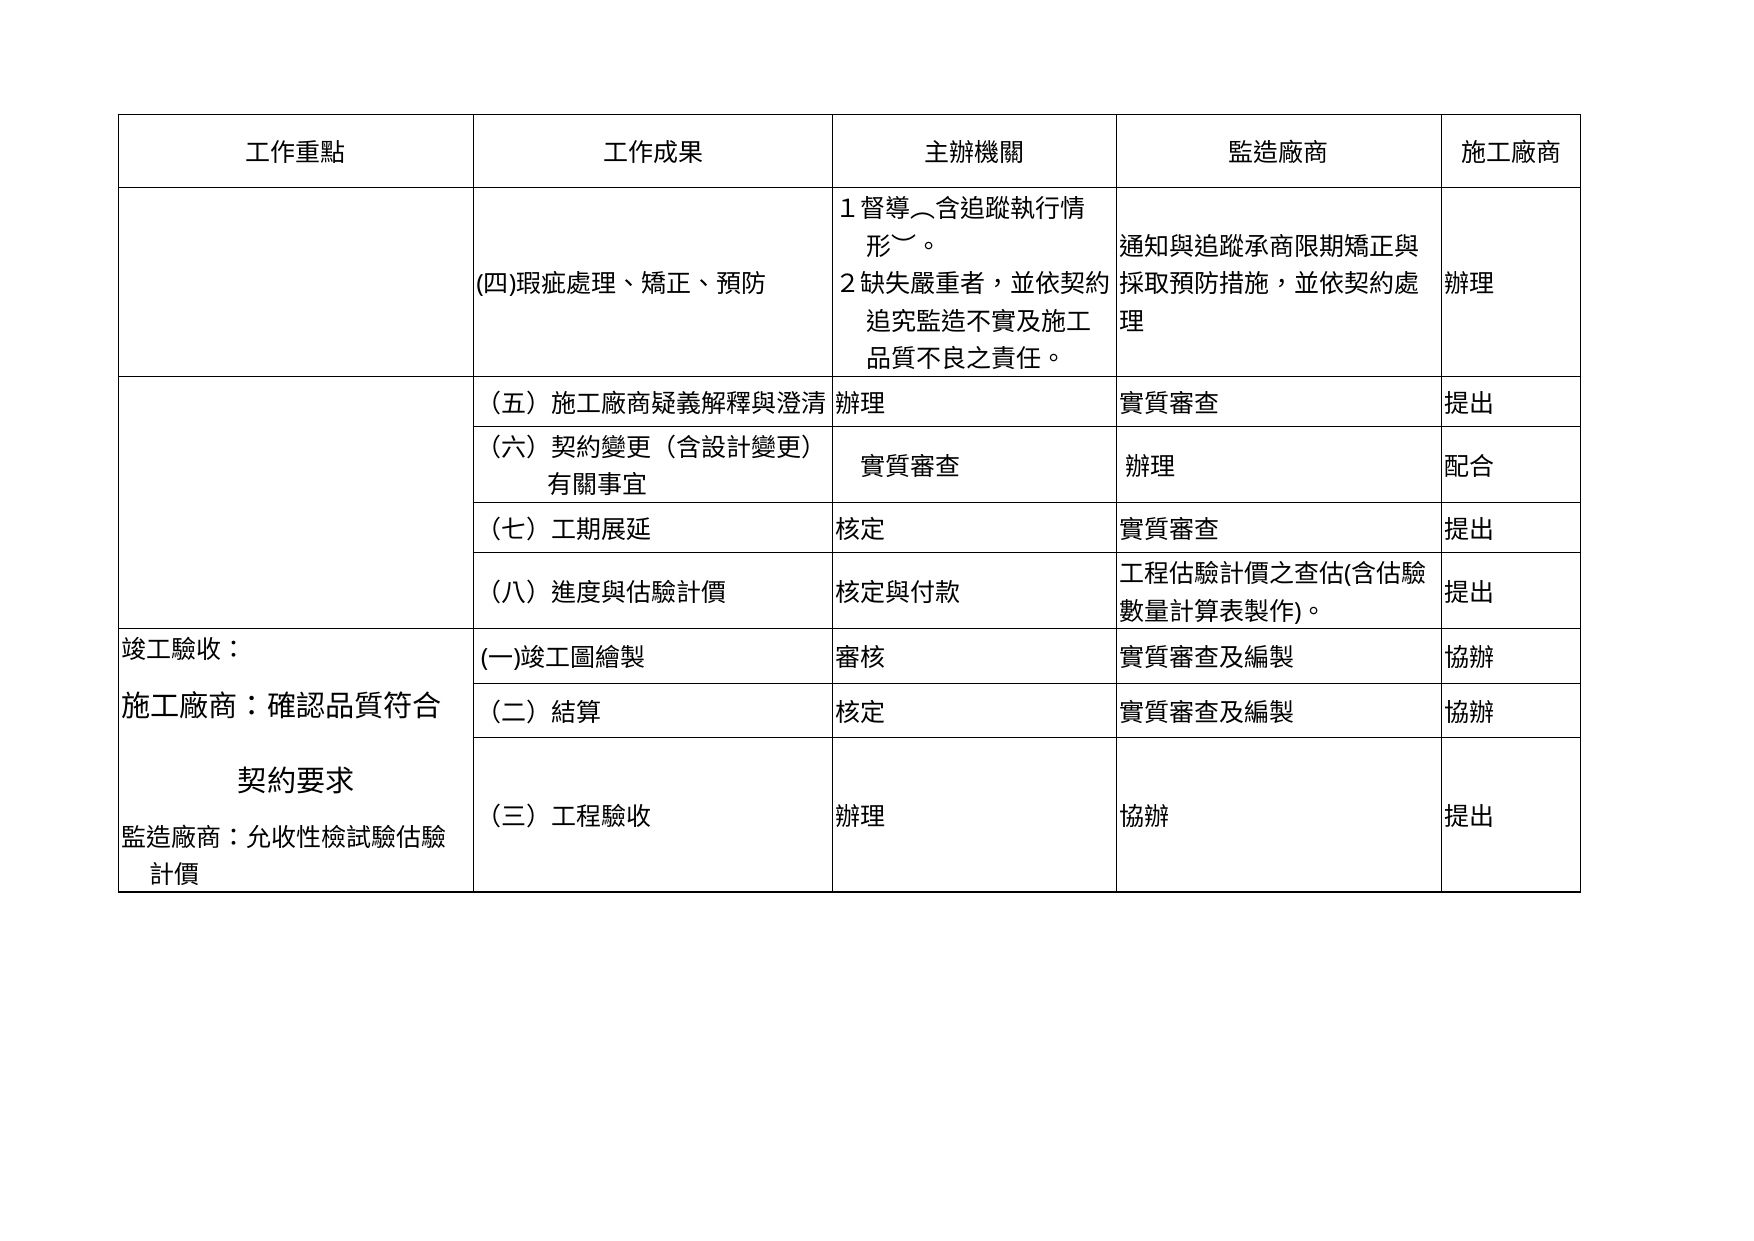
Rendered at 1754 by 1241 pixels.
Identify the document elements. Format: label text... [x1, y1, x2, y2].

table_cell 審核 [833, 629, 1116, 683]
table_cell （七）工期展延 [474, 503, 832, 552]
table_cell 提出 [1442, 553, 1580, 628]
table_cell 工程估驗計價之查估(含估驗數量計算表製作)。 [1117, 553, 1441, 628]
table_header 施工廠商 [1442, 115, 1580, 187]
table_cell （二）結算 [474, 684, 832, 737]
table_cell 核定與付款 [833, 553, 1116, 628]
table_cell 實質審查及編製 [1117, 684, 1441, 737]
table_cell 核定 [833, 503, 1116, 552]
table_cell 辦理 [833, 738, 1116, 891]
table_cell 辦理 [833, 377, 1116, 426]
table_cell 核定 [833, 684, 1116, 737]
table_cell 通知與追蹤承商限期矯正與採取預防措施，並依契約處理 [1117, 188, 1441, 376]
table_cell 提出 [1442, 377, 1580, 426]
table_cell [119, 188, 473, 376]
table_header 工作重點 [119, 115, 473, 187]
table_cell （五）施工廠商疑義解釋與澄清 [474, 377, 832, 426]
table_cell （三）工程驗收 [474, 738, 832, 891]
table_cell 實質審查 [833, 427, 1116, 502]
table_cell １督導︵含追蹤執行情形︶。 ２缺失嚴重者，並依契約追究監造不實及施工品質不良之責任。 [833, 188, 1116, 376]
table_cell 實質審查 [1117, 503, 1441, 552]
table_cell 竣工驗收： 施工廠商：確認品質符合契約要求 監造廠商：允收性檢試驗估驗計價 [119, 629, 473, 891]
table_cell 提出 [1442, 738, 1580, 891]
table_cell （六）契約變更（含設計變更）有關事宜 [474, 427, 832, 502]
table_cell （八）進度與估驗計價 [474, 553, 832, 628]
table_cell 辦理 [1117, 427, 1441, 502]
table_header 監造廠商 [1117, 115, 1441, 187]
table_cell (四)瑕疵處理、矯正、預防 [474, 188, 832, 376]
table_cell 提出 [1442, 503, 1580, 552]
table_cell 實質審查及編製 [1117, 629, 1441, 683]
table_cell 協辦 [1117, 738, 1441, 891]
table_cell 實質審查 [1117, 377, 1441, 426]
table_cell 辦理 [1442, 188, 1580, 376]
table_header 工作成果 [474, 115, 832, 187]
table_cell [119, 377, 473, 628]
table_cell (一)竣工圖繪製 [474, 629, 832, 683]
table_cell 配合 [1442, 427, 1580, 502]
table_cell 協辦 [1442, 629, 1580, 683]
table_cell 協辦 [1442, 684, 1580, 737]
table_header 主辦機關 [833, 115, 1116, 187]
